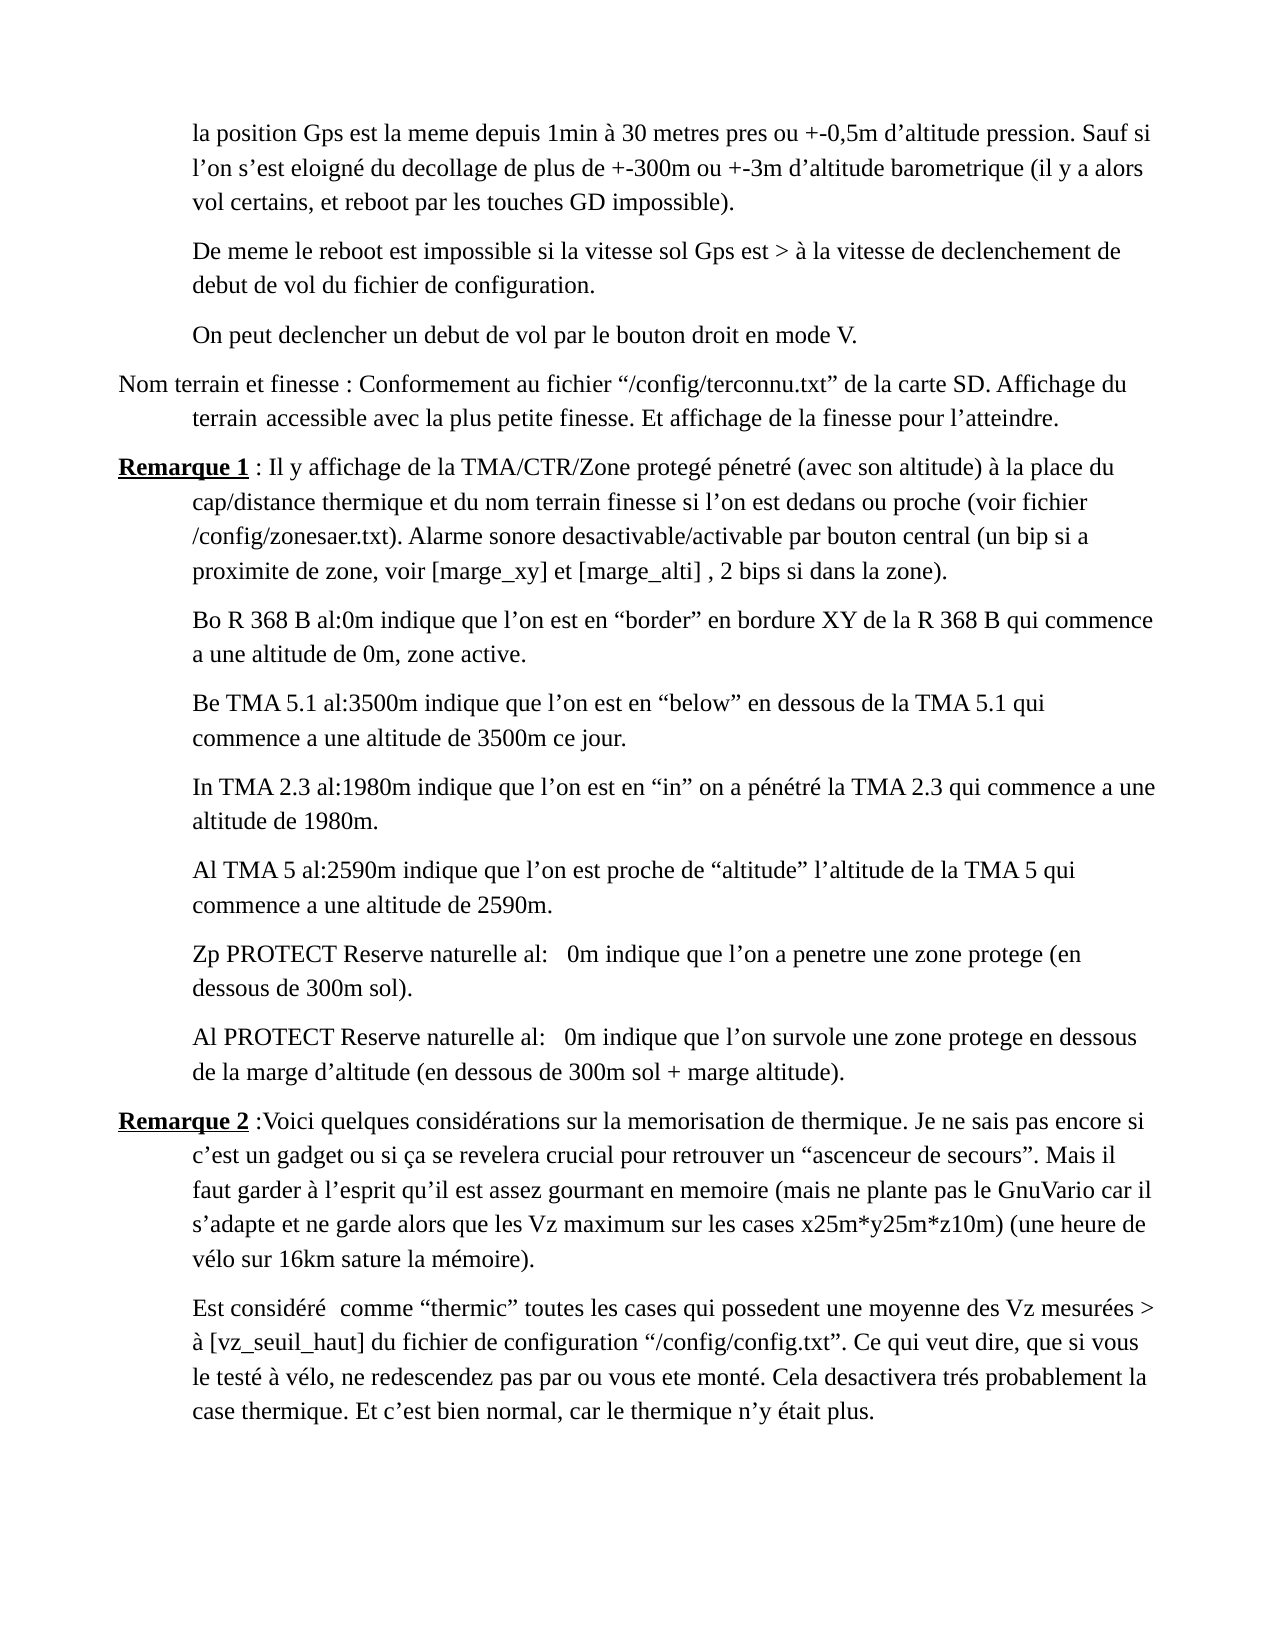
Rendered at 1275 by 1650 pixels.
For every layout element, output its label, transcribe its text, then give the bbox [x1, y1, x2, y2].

text Est considéré comme “thermic” toutes les cases qui possedent une moyenne des Vz mesurées > à [vz_seuil_haut] du fichier de configuration “/config/config.txt”. Ce qui veut dire, que si vous le testé à vélo, ne redescendez pas par ou vous ete monté. Cela desactivera trés probablement la case thermique. Et c’est bien normal, car le thermique n’y était plus. [118, 1293, 1157, 1425]
text Bo R 368 B al:0m indique que l’on est en “border” en bordure XY de la R 368 B qui commence a une altitude de 0m, zone active. [118, 605, 1157, 668]
text Zp PROTECT Reserve naturelle al: 0m indique que l’on a penetre une zone protege (en dessous de 300m sol). [118, 939, 1157, 1002]
text De meme le reboot est impossible si la vitesse sol Gps est > à la vitesse de declenchement de debut de vol du fichier de configuration. [118, 236, 1157, 299]
text Be TMA 5.1 al:3500m indique que l’on est en “below” en dessous de la TMA 5.1 qui commence a une altitude de 3500m ce jour. [118, 688, 1157, 752]
text In TMA 2.3 al:1980m indique que l’on est en “in” on a pénétré la TMA 2.3 qui commence a une altitude de 1980m. [118, 772, 1157, 835]
text Nom terrain et finesse : Conformement au fichier “/config/terconnu.txt” de la carte SD. Affichage du terrain accessible avec la plus petite finesse. Et affichage de la finesse pour l’atteindre. [118, 369, 1157, 432]
text la position Gps est la meme depuis 1min à 30 metres pres ou +-0,5m d’altitude pression. Sauf si l’on s’est eloigné du decollage de plus de +-300m ou +-3m d’altitude barometrique (il y a alors vol certains, et reboot par les touches GD impossible). [118, 118, 1157, 216]
text Al PROTECT Reserve naturelle al: 0m indique que l’on survole une zone protege en dessous de la marge d’altitude (en dessous de 300m sol + marge altitude). [118, 1022, 1157, 1086]
text Al TMA 5 al:2590m indique que l’on est proche de “altitude” l’altitude de la TMA 5 qui commence a une altitude de 2590m. [118, 855, 1157, 919]
text On peut declencher un debut de vol par le bouton droit en mode V. [118, 320, 1157, 348]
text Remarque 2 :Voici quelques considérations sur la memorisation de thermique. Je ne sais pas encore si c’est un gadget ou si ça se revelera crucial pour retrouver un “ascenceur de secours”. Mais il faut garder à l’esprit qu’il est assez gourmant en memoire (mais ne plante pas le GnuVario car il s’adapte et ne garde alors que les Vz maximum sur les cases x25m*y25m*z10m) (une heure de vélo sur 16km sature la mémoire). [118, 1106, 1157, 1273]
text Remarque 1 : Il y affichage de la TMA/CTR/Zone protegé pénetré (avec son altitude) à la place du cap/distance thermique et du nom terrain finesse si l’on est dedans ou proche (voir fichier /config/zonesaer.txt). Alarme sonore desactivable/activable par bouton central (un bip si a proximite de zone, voir [marge_xy] et [marge_alti] , 2 bips si dans la zone). [118, 452, 1157, 584]
